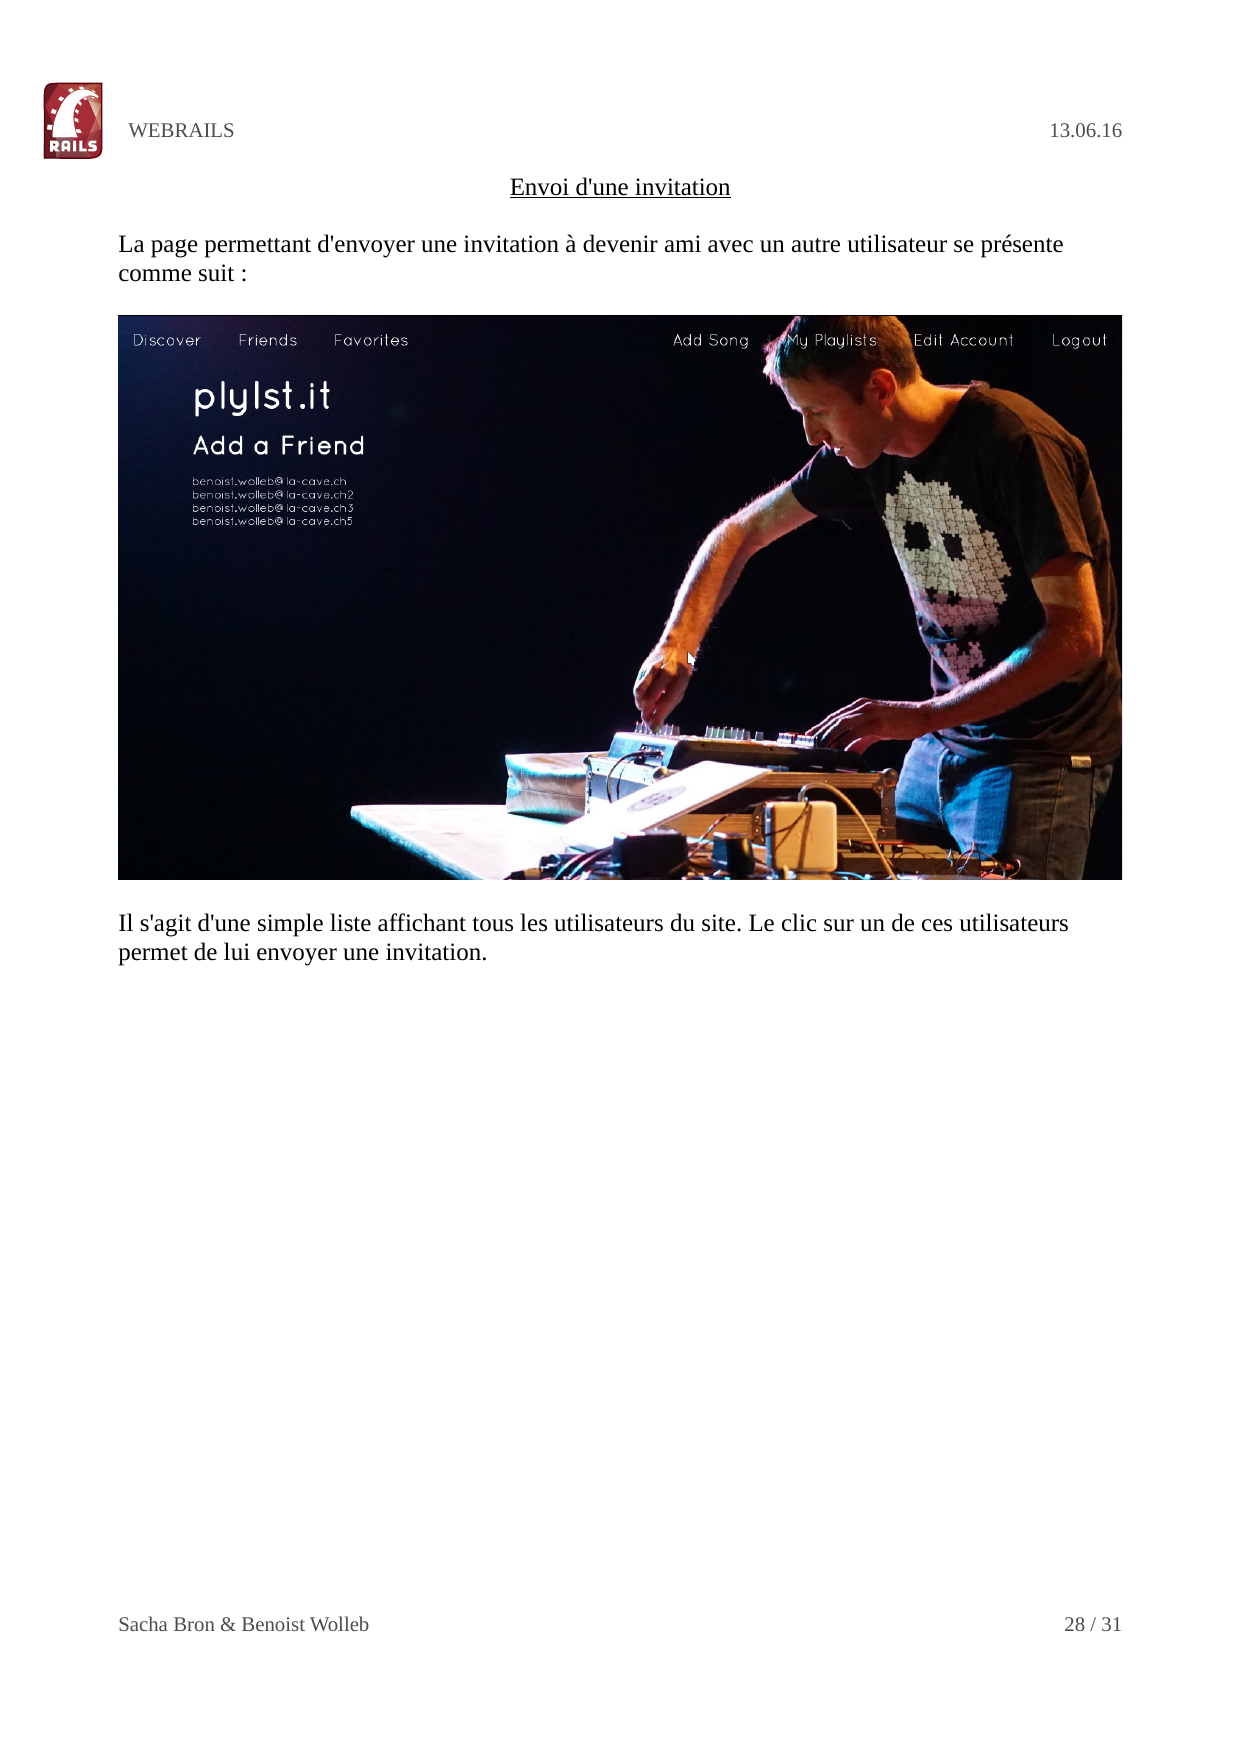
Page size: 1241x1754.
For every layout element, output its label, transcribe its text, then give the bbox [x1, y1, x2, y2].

text La page permettant d'envoyer une invitation à devenir ami avec un autre utilisateur se présente comme suit : [118, 229, 1122, 287]
subtitle Envoi d'une invitation [118, 172, 1122, 200]
text Il s'agit d'une simple liste affichant tous les utilisateurs du site. Le clic sur un de ces utilisateurs permet de lui envoyer une invitation. [118, 908, 1122, 966]
picture [118, 315, 1123, 880]
